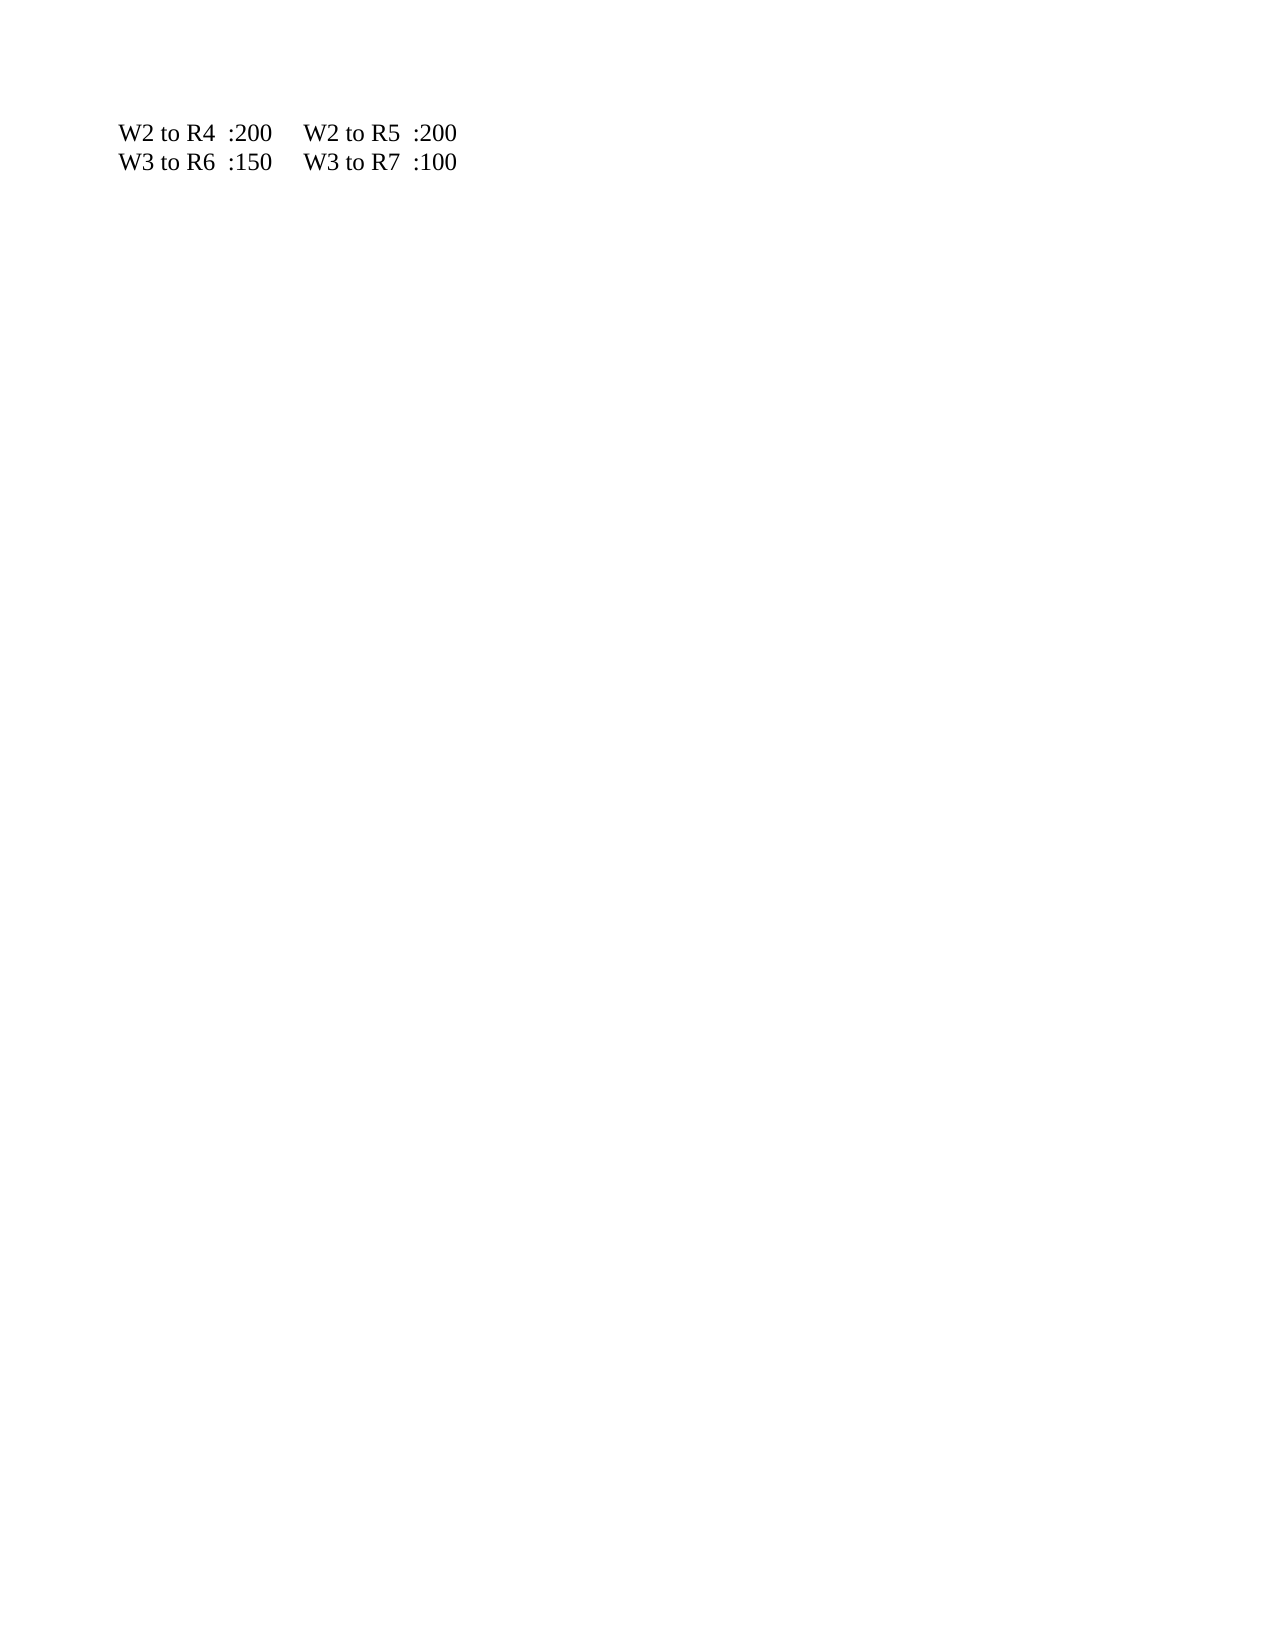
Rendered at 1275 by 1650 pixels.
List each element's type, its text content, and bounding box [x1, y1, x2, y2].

text W3 to R6 :150 W3 to R7 :100 [118, 147, 1157, 176]
text W2 to R4 :200 W2 to R5 :200 [118, 118, 1157, 147]
